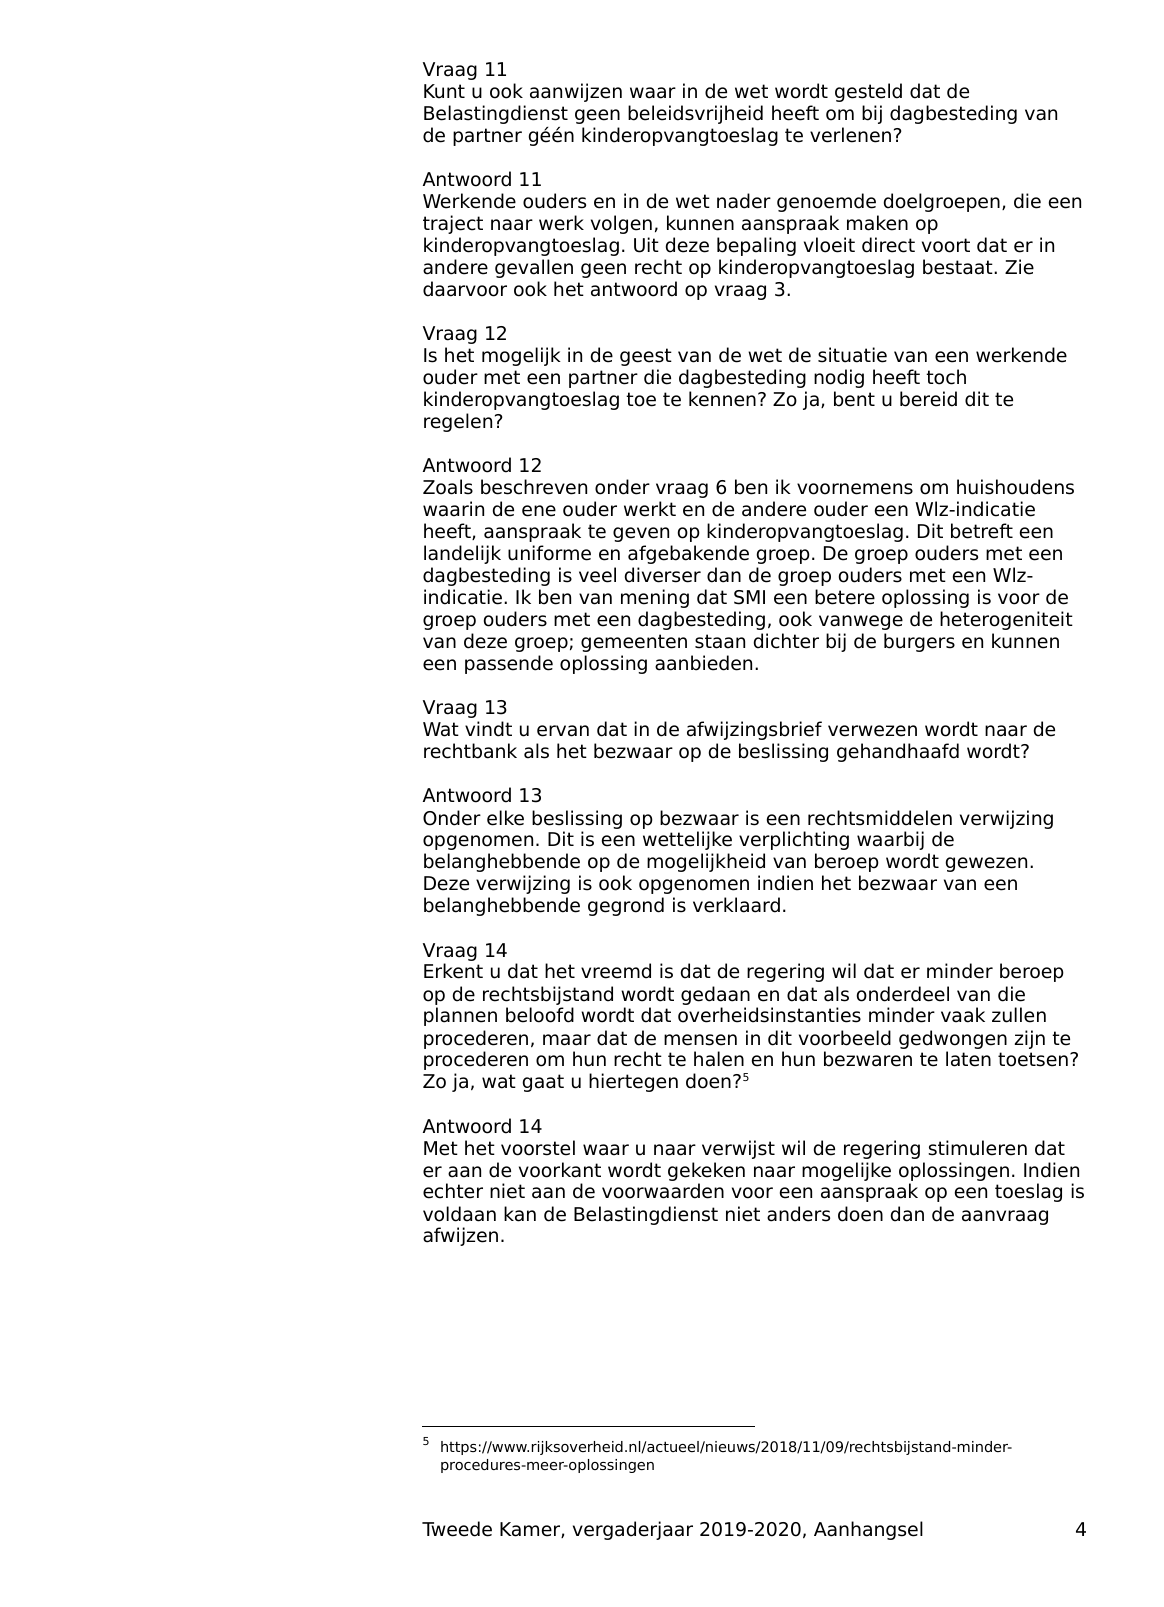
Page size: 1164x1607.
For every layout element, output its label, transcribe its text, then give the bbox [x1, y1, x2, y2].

text Zoals beschreven onder vraag 6 ben ik voornemens om huishoudens waarin de ene ouder werkt en de andere ouder een Wlz-indicatie heeft, aanspraak te geven op kinderopvangtoeslag. Dit betreft een landelijk uniforme en afgebakende groep. De groep ouders met een dagbesteding is veel diverser dan de groep ouders met een Wlz-indicatie. Ik ben van mening dat SMI een betere oplossing is voor de groep ouders met een dagbesteding, ook vanwege de heterogeniteit van deze groep; gemeenten staan dichter bij de burgers en kunnen een passende oplossing aanbieden. [422, 477, 1087, 675]
text Antwoord 12 [422, 455, 1087, 477]
text Erkent u dat het vreemd is dat de regering wil dat er minder beroep op de rechtsbijstand wordt gedaan en dat als onderdeel van die plannen beloofd wordt dat overheidsinstanties minder vaak zullen procederen, maar dat de mensen in dit voorbeeld gedwongen zijn te procederen om hun recht te halen en hun bezwaren te laten toetsen? Zo ja, wat gaat u hiertegen doen? [422, 961, 1087, 1093]
text Vraag 12 [422, 323, 1087, 345]
text Antwoord 14 [422, 1116, 1087, 1137]
text Vraag 11 [422, 59, 1087, 81]
text Werkende ouders en in de wet nader genoemde doelgroepen, die een traject naar werk volgen, kunnen aanspraak maken op kinderopvangtoeslag. Uit deze bepaling vloeit direct voort dat er in andere gevallen geen recht op kinderopvangtoeslag bestaat. Zie daarvoor ook het antwoord op vraag 3. [422, 191, 1087, 301]
text Is het mogelijk in de geest van de wet de situatie van een werkende ouder met een partner die dagbesteding nodig heeft toch kinderopvangtoeslag toe te kennen? Zo ja, bent u bereid dit te regelen? [422, 345, 1087, 433]
text Vraag 14 [422, 939, 1087, 961]
text Wat vindt u ervan dat in de afwijzingsbrief verwezen wordt naar de rechtbank als het bezwaar op de beslissing gehandhaafd wordt? [422, 719, 1087, 763]
text Antwoord 13 [422, 785, 1087, 807]
text Antwoord 11 [422, 169, 1087, 191]
text Vraag 13 [422, 697, 1087, 719]
text https://www.rijksoverheid.nl/actueel/nieuws/2018/11/09/rechtsbijstand-minder-procedures-meer-oplossingen [422, 1435, 1087, 1474]
text Onder elke beslissing op bezwaar is een rechtsmiddelen verwijzing opgenomen. Dit is een wettelijke verplichting waarbij de belanghebbende op de mogelijkheid van beroep wordt gewezen. Deze verwijzing is ook opgenomen indien het bezwaar van een belanghebbende gegrond is verklaard. [422, 807, 1087, 917]
text Kunt u ook aanwijzen waar in de wet wordt gesteld dat de Belastingdienst geen beleidsvrijheid heeft om bij dagbesteding van de partner géén kinderopvangtoeslag te verlenen? [422, 81, 1087, 147]
text Met het voorstel waar u naar verwijst wil de regering stimuleren dat er aan de voorkant wordt gekeken naar mogelijke oplossingen. Indien echter niet aan de voorwaarden voor een aanspraak op een toeslag is voldaan kan de Belastingdienst niet anders doen dan de aanvraag afwijzen. [422, 1137, 1087, 1247]
